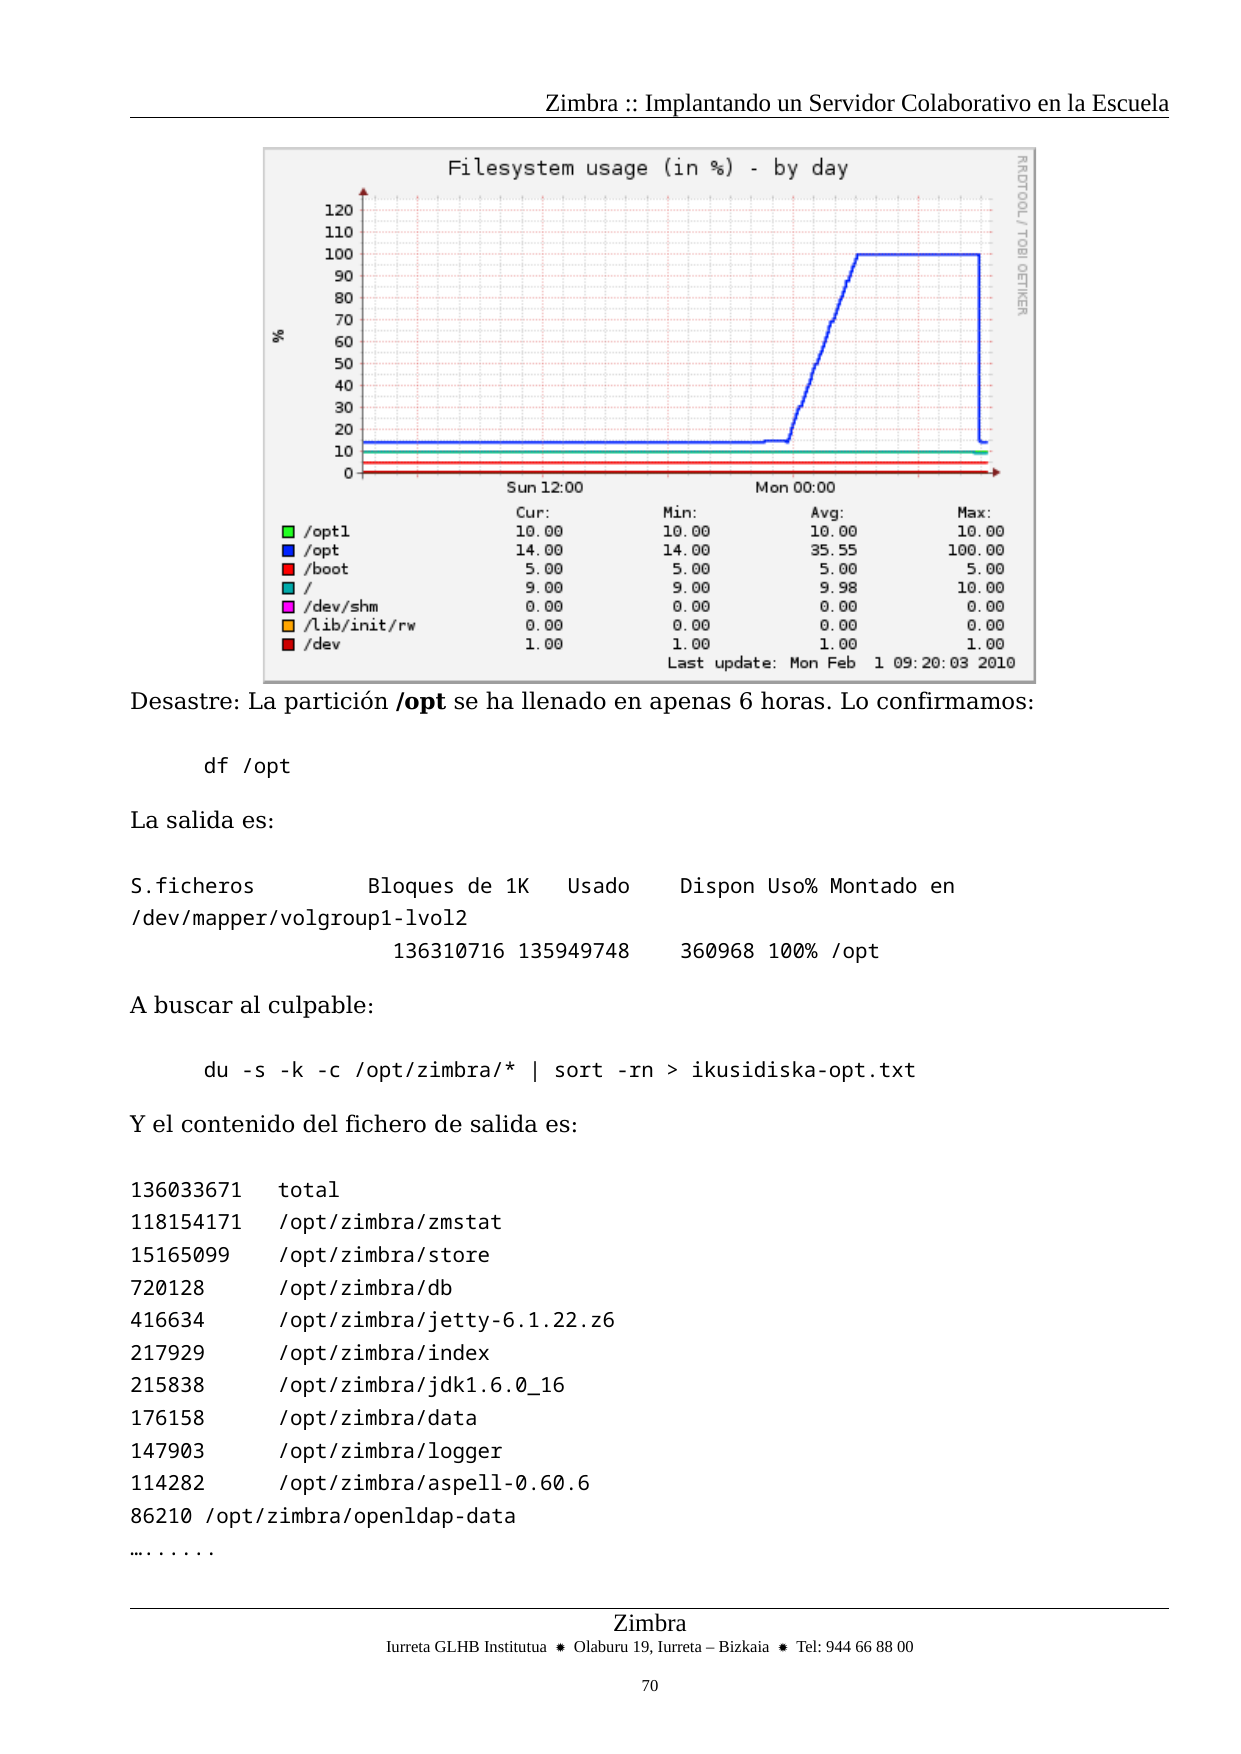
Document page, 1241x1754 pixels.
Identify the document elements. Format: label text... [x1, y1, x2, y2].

text 416634 /opt/zimbra/jetty-6.1.22.z6 [130, 1305, 1169, 1334]
text Desastre: La partición /opt se ha llenado en apenas 6 horas. Lo confirmamos: [130, 684, 1169, 715]
text /dev/mapper/volgroup1-lvol2 [130, 903, 1169, 932]
text 215838 /opt/zimbra/jdk1.6.0_16 [130, 1371, 1169, 1399]
text 217929 /opt/zimbra/index [130, 1338, 1169, 1366]
text Y el contenido del fichero de salida es: [130, 1112, 1169, 1138]
text 15165099 /opt/zimbra/store [130, 1240, 1169, 1268]
text 720128 /opt/zimbra/db [130, 1273, 1169, 1301]
text df /opt [130, 751, 1169, 780]
text 136310716 135949748 360968 100% /opt [130, 936, 1169, 964]
text 147903 /opt/zimbra/logger [130, 1436, 1169, 1464]
text La salida es: [130, 807, 1169, 834]
text 114282 /opt/zimbra/aspell-0.60.6 [130, 1468, 1169, 1497]
text 118154171 /opt/zimbra/zmstat [130, 1207, 1169, 1236]
text du -s -k -c /opt/zimbra/* | sort -rn > ikusidiska-opt.txt [130, 1055, 1169, 1084]
text 136033671 total [130, 1175, 1169, 1203]
text 86210 /opt/zimbra/openldap-data [130, 1501, 1169, 1529]
picture [262, 147, 1037, 684]
text A buscar al culpable: [130, 992, 1169, 1019]
text …...... [130, 1533, 1169, 1562]
text S.ficheros Bloques de 1K Usado Dispon Uso% Montado en [130, 871, 1169, 899]
text 176158 /opt/zimbra/data [130, 1403, 1169, 1432]
